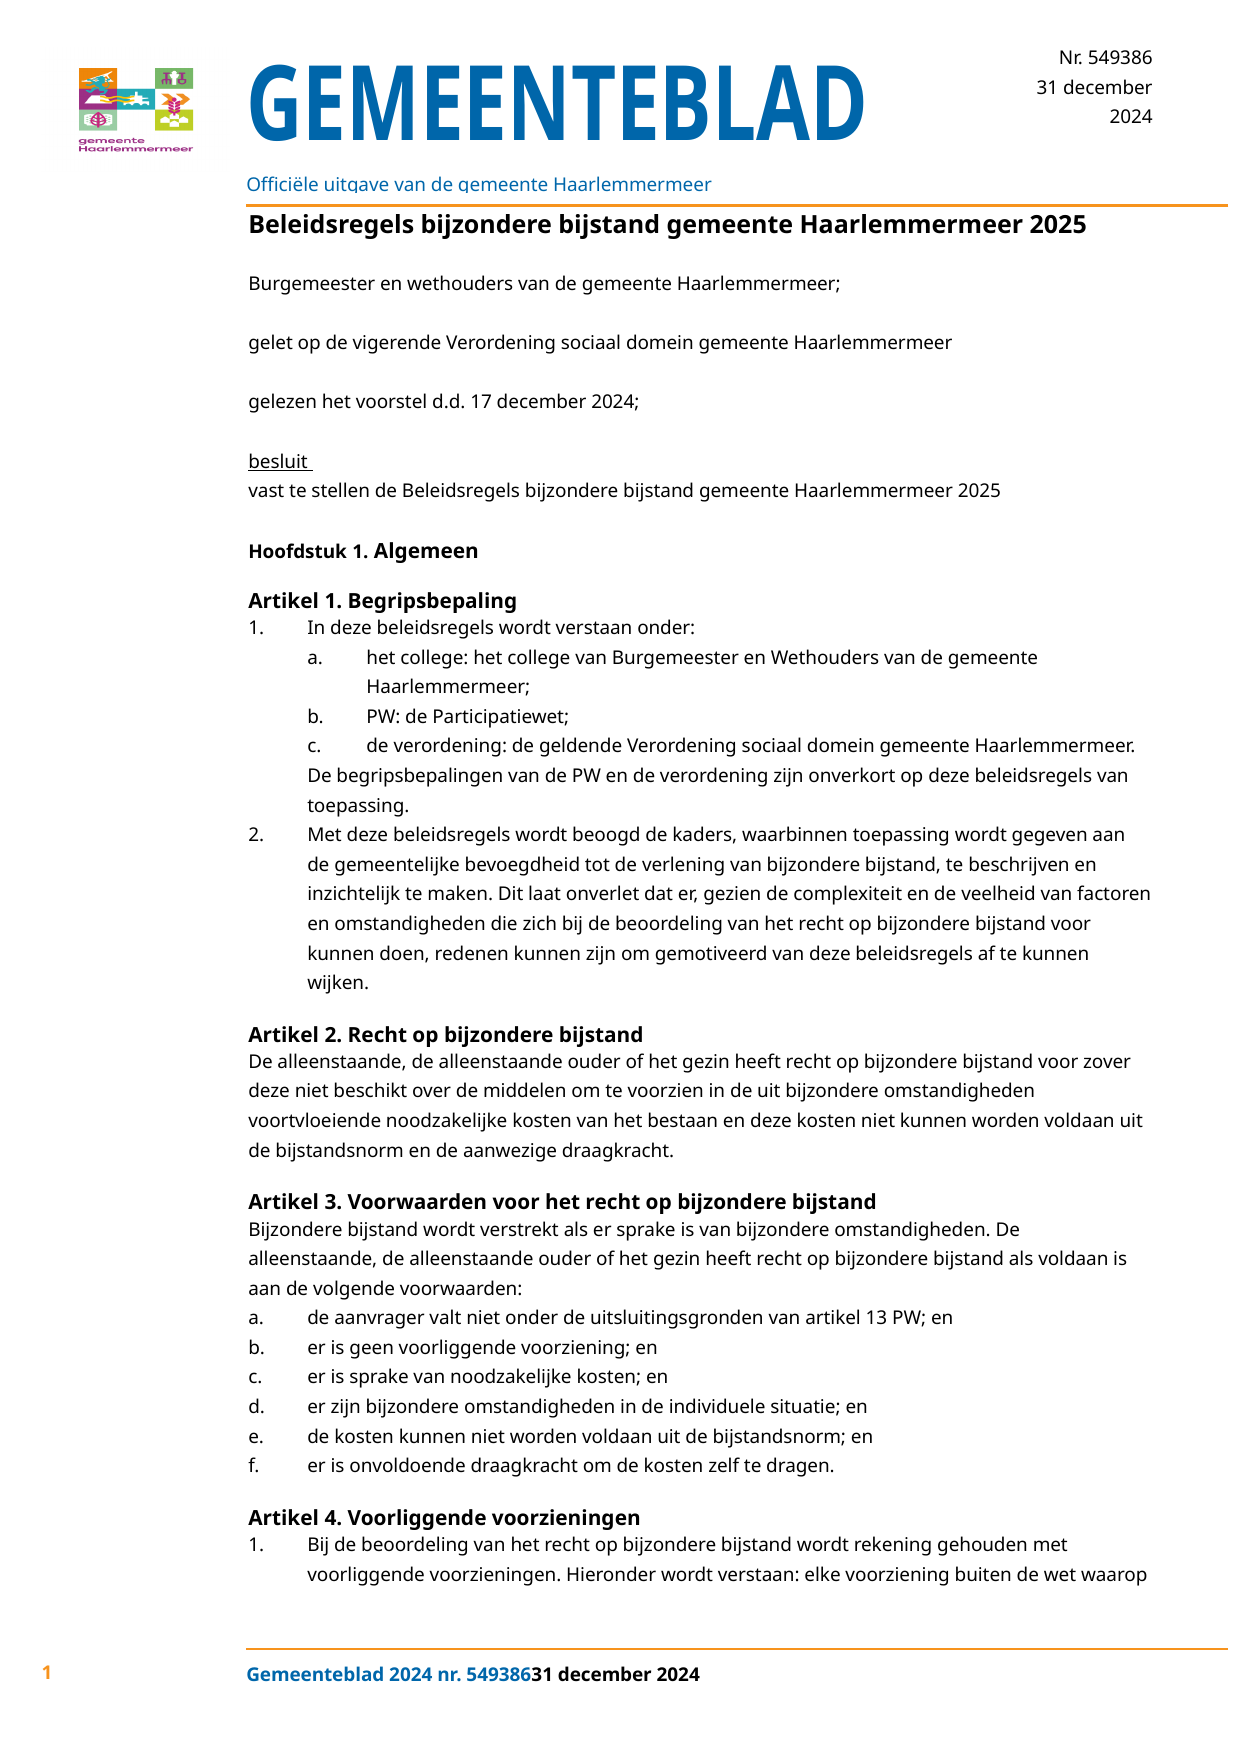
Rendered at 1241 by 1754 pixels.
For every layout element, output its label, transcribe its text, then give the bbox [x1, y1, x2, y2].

text vast te stellen de Beleidsregels bijzondere bijstand gemeente Haarlemmermeer 2025 [248, 477, 1152, 503]
list In deze beleidsregels wordt verstaan onder: [248, 614, 1152, 640]
list PW: de Participatiewet; [307, 703, 1152, 729]
list Met deze beleidsregels wordt beoogd de kaders, waarbinnen toepassing wordt gegeven aan de gemeentelijke bevoegdheid tot de verlening van bijzondere bijstand, te beschrijven en inzichtelijk te maken. Dit laat onverlet dat er, gezien de complexiteit en de veelheid van factoren en omstandigheden die zich bij de beoordeling van het recht op bijzondere bijstand voor kunnen doen, redenen kunnen zijn om gemotiveerd van deze beleidsregels af te kunnen wijken. [248, 821, 1152, 995]
list het college: het college van Burgemeester en Wethouders van de gemeente Haarlemmermeer; [307, 644, 1152, 699]
list er is geen voorliggende voorziening; en [248, 1334, 1152, 1360]
text besluit [248, 448, 1152, 473]
text Artikel 4. Voorliggende voorzieningen [248, 1503, 1152, 1531]
list Bij de beoordeling van het recht op bijzondere bijstand wordt rekening gehouden met voorliggende voorzieningen. Hieronder wordt verstaan: elke voorziening buiten de wet waarop [248, 1531, 1152, 1587]
text Artikel 3. Voorwaarden voor het recht op bijzondere bijstand [248, 1187, 1152, 1216]
text gelet op de vigerende Verordening sociaal domein gemeente Haarlemmermeer [248, 329, 1152, 355]
text Bijzondere bijstand wordt verstrekt als er sprake is van bijzondere omstandigheden. De alleenstaande, de alleenstaande ouder of het gezin heeft recht op bijzondere bijstand als voldaan is aan de volgende voorwaarden: [248, 1216, 1152, 1301]
text De alleenstaande, de alleenstaande ouder of het gezin heeft recht op bijzondere bijstand voor zover deze niet beschikt over de middelen om te voorzien in de uit bijzondere omstandigheden voortvloeiende noodzakelijke kosten van het bestaan en deze kosten niet kunnen worden voldaan uit de bijstandsnorm en de aanwezige draagkracht. [248, 1048, 1152, 1163]
text Beleidsregels bijzondere bijstand gemeente Haarlemmermeer 2025 [248, 207, 1152, 241]
text Burgemeester en wethouders van de gemeente Haarlemmermeer; [248, 270, 1152, 296]
text Artikel 2. Recht op bijzondere bijstand [248, 1020, 1152, 1048]
list er is onvoldoende draagkracht om de kosten zelf te dragen. [248, 1452, 1152, 1478]
text gelezen het voorstel d.d. 17 december 2024; [248, 389, 1152, 414]
picture [41, 47, 231, 172]
text Artikel 1. Begripsbepaling [248, 586, 1152, 614]
list de kosten kunnen niet worden voldaan uit de bijstandsnorm; en [248, 1423, 1152, 1448]
list er is sprake van noodzakelijke kosten; en [248, 1364, 1152, 1389]
list de verordening: de geldende Verordening sociaal domein gemeente Haarlemmermeer. [307, 733, 1152, 758]
list er zijn bijzondere omstandigheden in de individuele situatie; en [248, 1393, 1152, 1419]
list De begripsbepalingen van de PW en de verordening zijn onverkort op deze beleidsregels van toepassing. [248, 762, 1152, 817]
list de aanvrager valt niet onder de uitsluitingsgronden van artikel 13 PW; en [248, 1304, 1152, 1330]
text Hoofdstuk 1. Algemeen [248, 537, 1152, 565]
